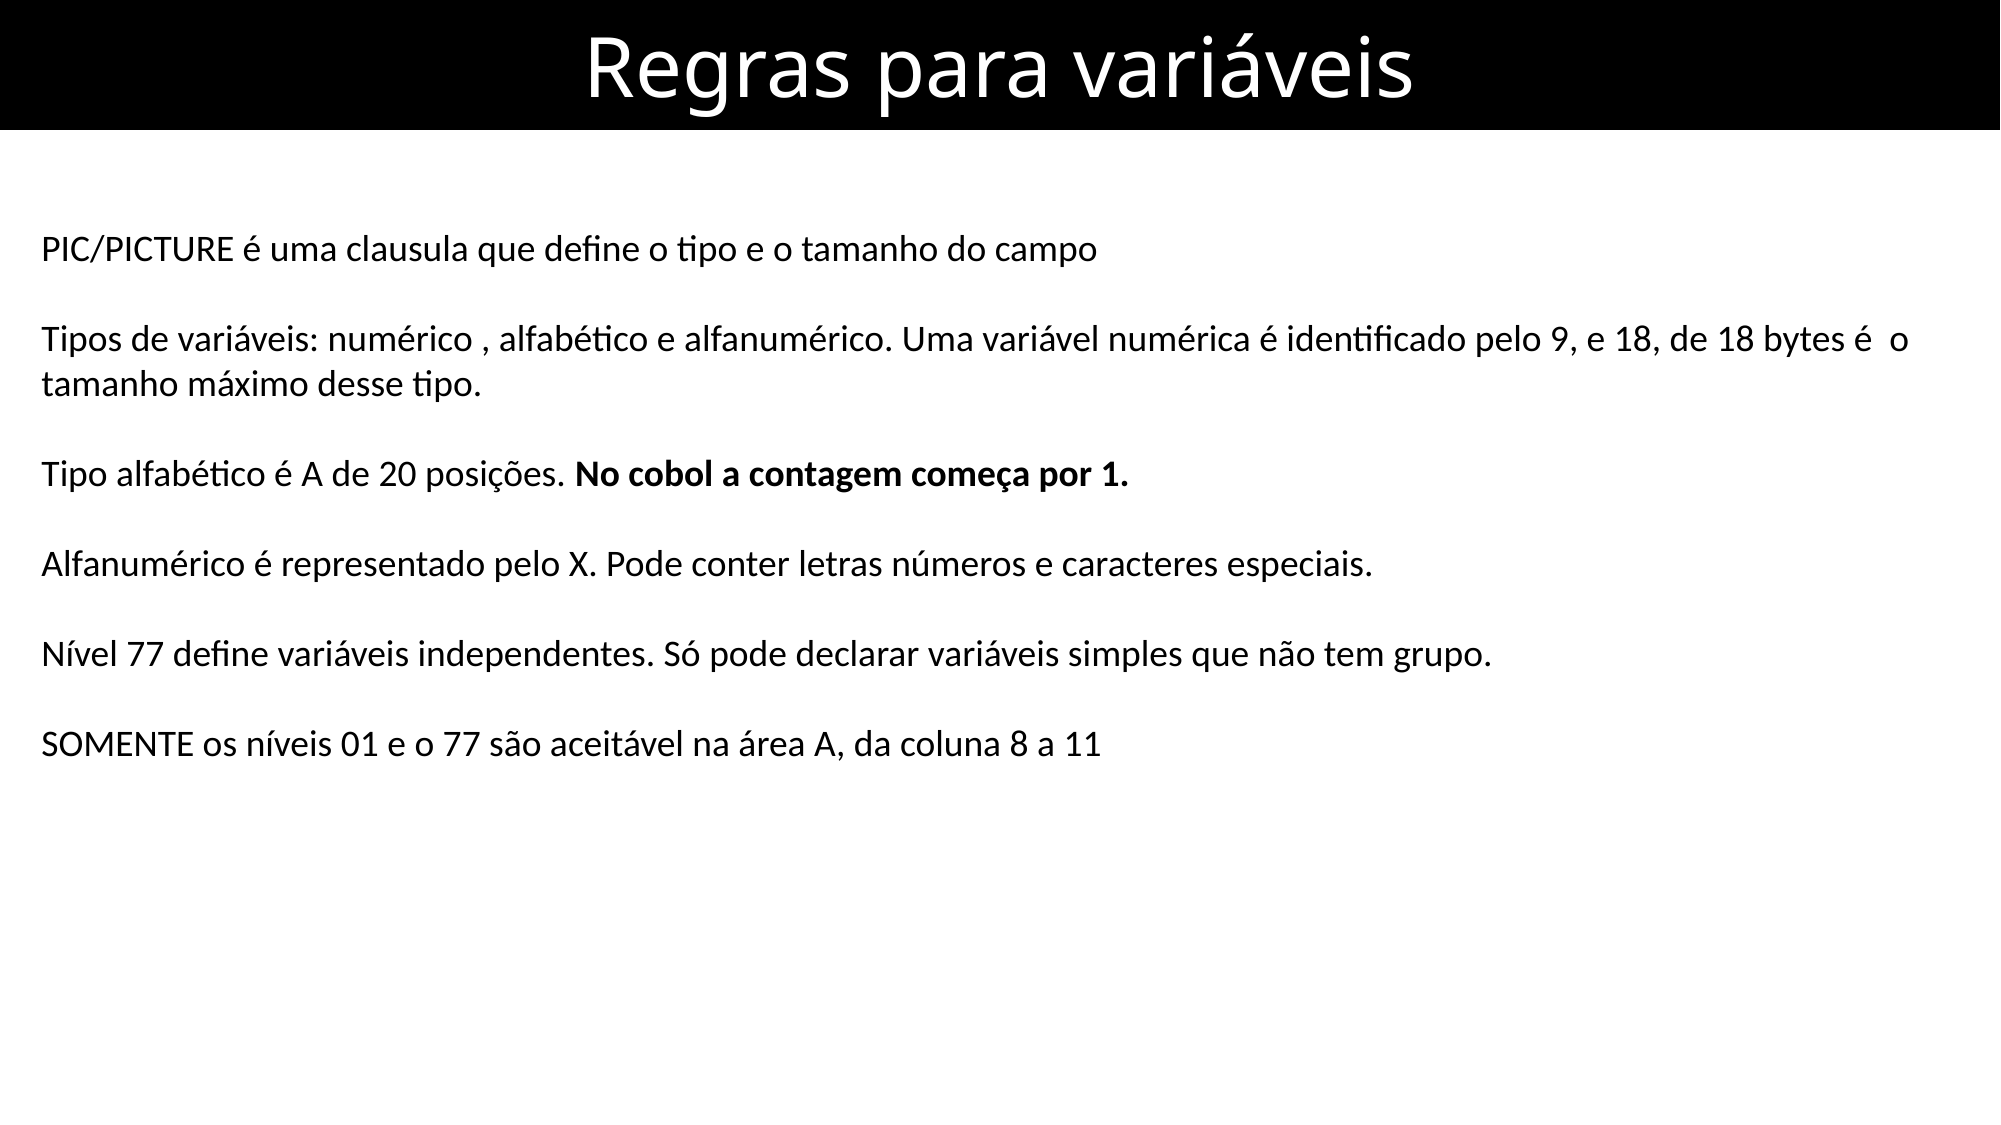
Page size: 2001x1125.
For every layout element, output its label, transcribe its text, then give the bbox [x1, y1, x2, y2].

text_box Regras para variáveis [0, 0, 2000, 130]
text_box PIC/PICTURE é uma clausula que define o tipo e o tamanho do campo Tipos de variáveis: numérico , alfabético e alfanumérico. Uma variável numérica é identificado pelo 9, e 18, de 18 bytes é o tamanho máximo desse tipo. Tipo alfabético é A de 20 posições. No cobol a contagem começa por 1. Alfanumérico é representado pelo X. Pode conter letras números e caracteres especiais. Nível 77 define variáveis independentes. Só pode declarar variáveis simples que não tem grupo. SOMENTE os níveis 01 e o 77 são aceitável na área A, da coluna 8 a 11 [26, 217, 2000, 772]
